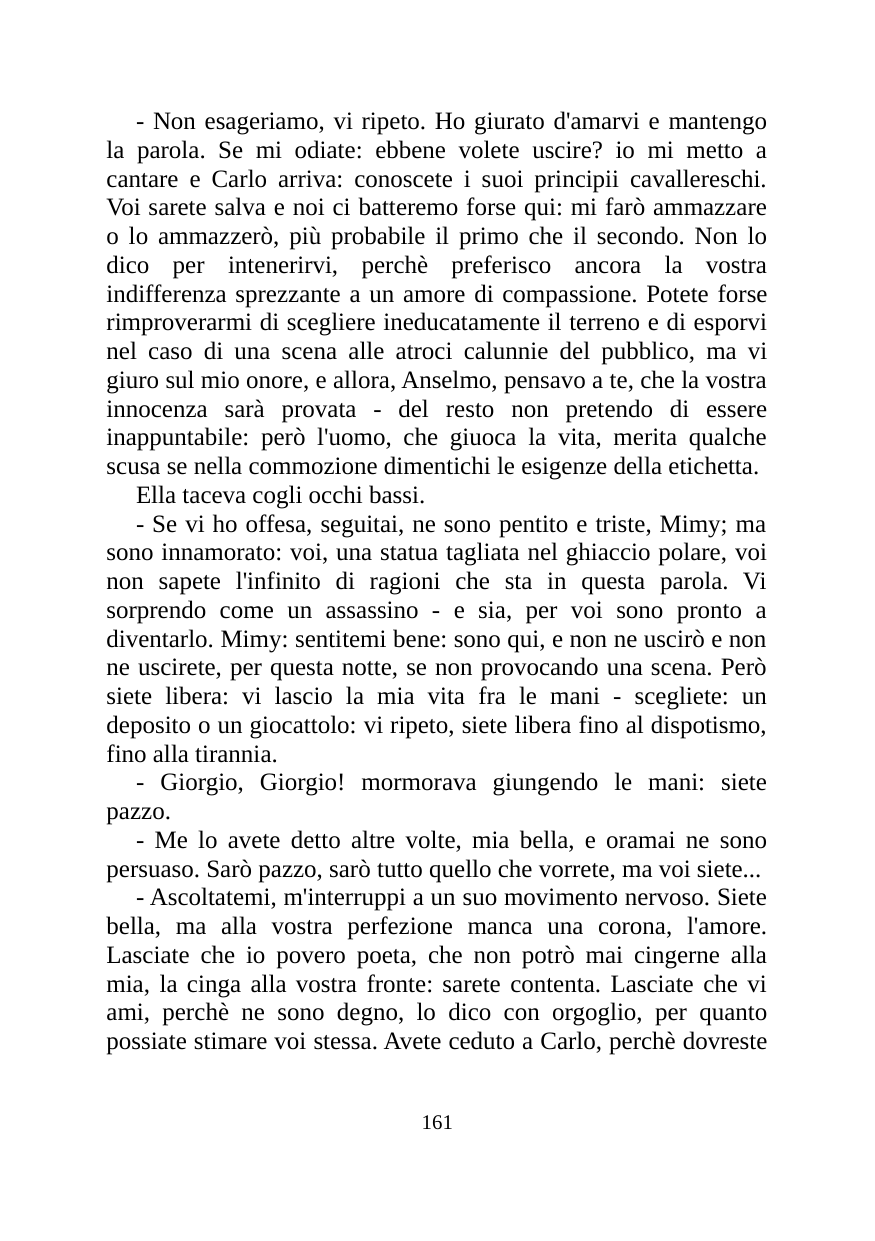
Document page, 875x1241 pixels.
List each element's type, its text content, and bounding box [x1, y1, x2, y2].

text - Non esageriamo, vi ripeto. Ho giurato d'amarvi e mantengo la parola. Se mi odiate: ebbene volete uscire? io mi metto a cantare e Carlo arriva: conoscete i suoi principii cavallereschi. Voi sarete salva e noi ci batteremo forse qui: mi farò ammazzare o lo ammazzerò, più probabile il primo che il secondo. Non lo dico per intenerirvi, perchè preferisco ancora la vostra indifferenza sprezzante a un amore di compassione. Potete forse rimproverarmi di scegliere ineducatamente il terreno e di esporvi nel caso di una scena alle atroci calunnie del pubblico, ma vi giuro sul mio onore, e allora, Anselmo, pensavo a te, che la vostra innocenza sarà provata - del resto non pretendo di essere inappuntabile: però l'uomo, che giuoca la vita, merita qualche scusa se nella commozione dimentichi le esigenze della etichetta. [106, 106, 768, 480]
text - Giorgio, Giorgio! mormorava giungendo le mani: siete pazzo. [106, 767, 768, 825]
text - Me lo avete detto altre volte, mia bella, e oramai ne sono persuaso. Sarò pazzo, sarò tutto quello che vorrete, ma voi siete... [106, 825, 768, 882]
text - Ascoltatemi, m'interruppi a un suo movimento nervoso. Siete bella, ma alla vostra perfezione manca una corona, l'amore. Lasciate che io povero poeta, che non potrò mai cingerne alla mia, la cinga alla vostra fronte: sarete contenta. Lasciate che vi ami, perchè ne sono degno, lo dico con orgoglio, per quanto possiate stimare voi stessa. Avete ceduto a Carlo, perchè dovreste [106, 882, 768, 1055]
text - Se vi ho offesa, seguitai, ne sono pentito e triste, Mimy; ma sono innamorato: voi, una statua tagliata nel ghiaccio polare, voi non sapete l'infinito di ragioni che sta in questa parola. Vi sorprendo come un assassino - e sia, per voi sono pronto a diventarlo. Mimy: sentitemi bene: sono qui, e non ne uscirò e non ne uscirete, per questa notte, se non provocando una scena. Però siete libera: vi lascio la mia vita fra le mani - scegliete: un deposito o un giocattolo: vi ripeto, siete libera fino al dispotismo, fino alla tirannia. [106, 509, 768, 767]
text Ella taceva cogli occhi bassi. [106, 480, 768, 509]
